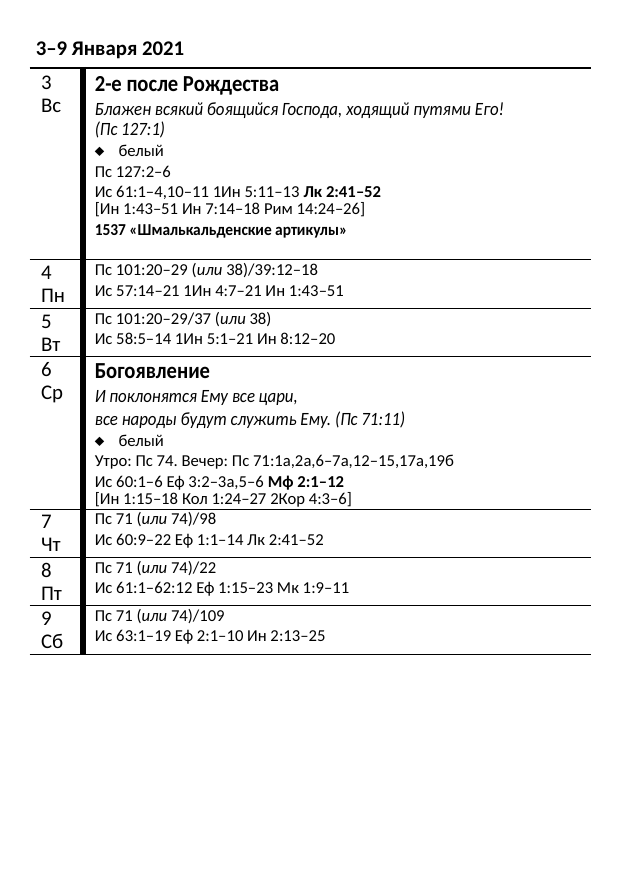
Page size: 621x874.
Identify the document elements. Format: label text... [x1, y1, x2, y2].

table_cell 3 Вс [30, 69, 80, 259]
table_cell 8 Пт [30, 558, 80, 605]
table_cell 9 Сб [30, 606, 80, 654]
table_cell Пс 101:20–29 (или 38)/39:12–18 Ис 57:14–21 1Ин 4:7–21 Ин 1:43–51 [86, 260, 591, 308]
table_cell 5 Вт [30, 309, 80, 356]
table_cell 2-е после Рождества Блажен всякий боящийся Господа, ходящий путями Его! (Пс 127:1) белый Пс 127:2–6 Ис 61:1–4,10–11 1Ин 5:11–13 Лк 2:41–52 [Ин 1:43–51 Ин 7:14–18 Рим 14:24–26] 1537 «Шмалькальденские артикулы» [86, 69, 591, 259]
table_cell Пс 71 (или 74)/109 Ис 63:1–19 Еф 2:1–10 Ин 2:13–25 [86, 606, 591, 654]
table_cell 7 Чт [30, 510, 80, 557]
table_header 3–9 Января 2021 [30, 30, 591, 67]
table_cell 6 Ср [30, 357, 80, 508]
table_cell Пс 71 (или 74)/98 Ис 60:9–22 Еф 1:1–14 Лк 2:41–52 [86, 510, 591, 557]
table_cell Пс 71 (или 74)/22 Ис 61:1–62:12 Еф 1:15–23 Мк 1:9–11 [86, 558, 591, 605]
table_cell Пс 101:20–29/37 (или 38) Ис 58:5–14 1Ин 5:1–21 Ин 8:12–20 [86, 309, 591, 356]
table_cell Богоявление И поклонятся Ему все цари, все народы будут служить Ему. (Пс 71:11) белый Утро: Пс 74. Вечер: Пс 71:1а,2а,6–7а,12–15,17а,19б Ис 60:1–6 Еф 3:2–3а,5–6 Мф 2:1–12 [Ин 1:15–18 Кол 1:24–27 2Кор 4:3–6] [86, 357, 591, 508]
table_cell 4 Пн [30, 260, 80, 308]
